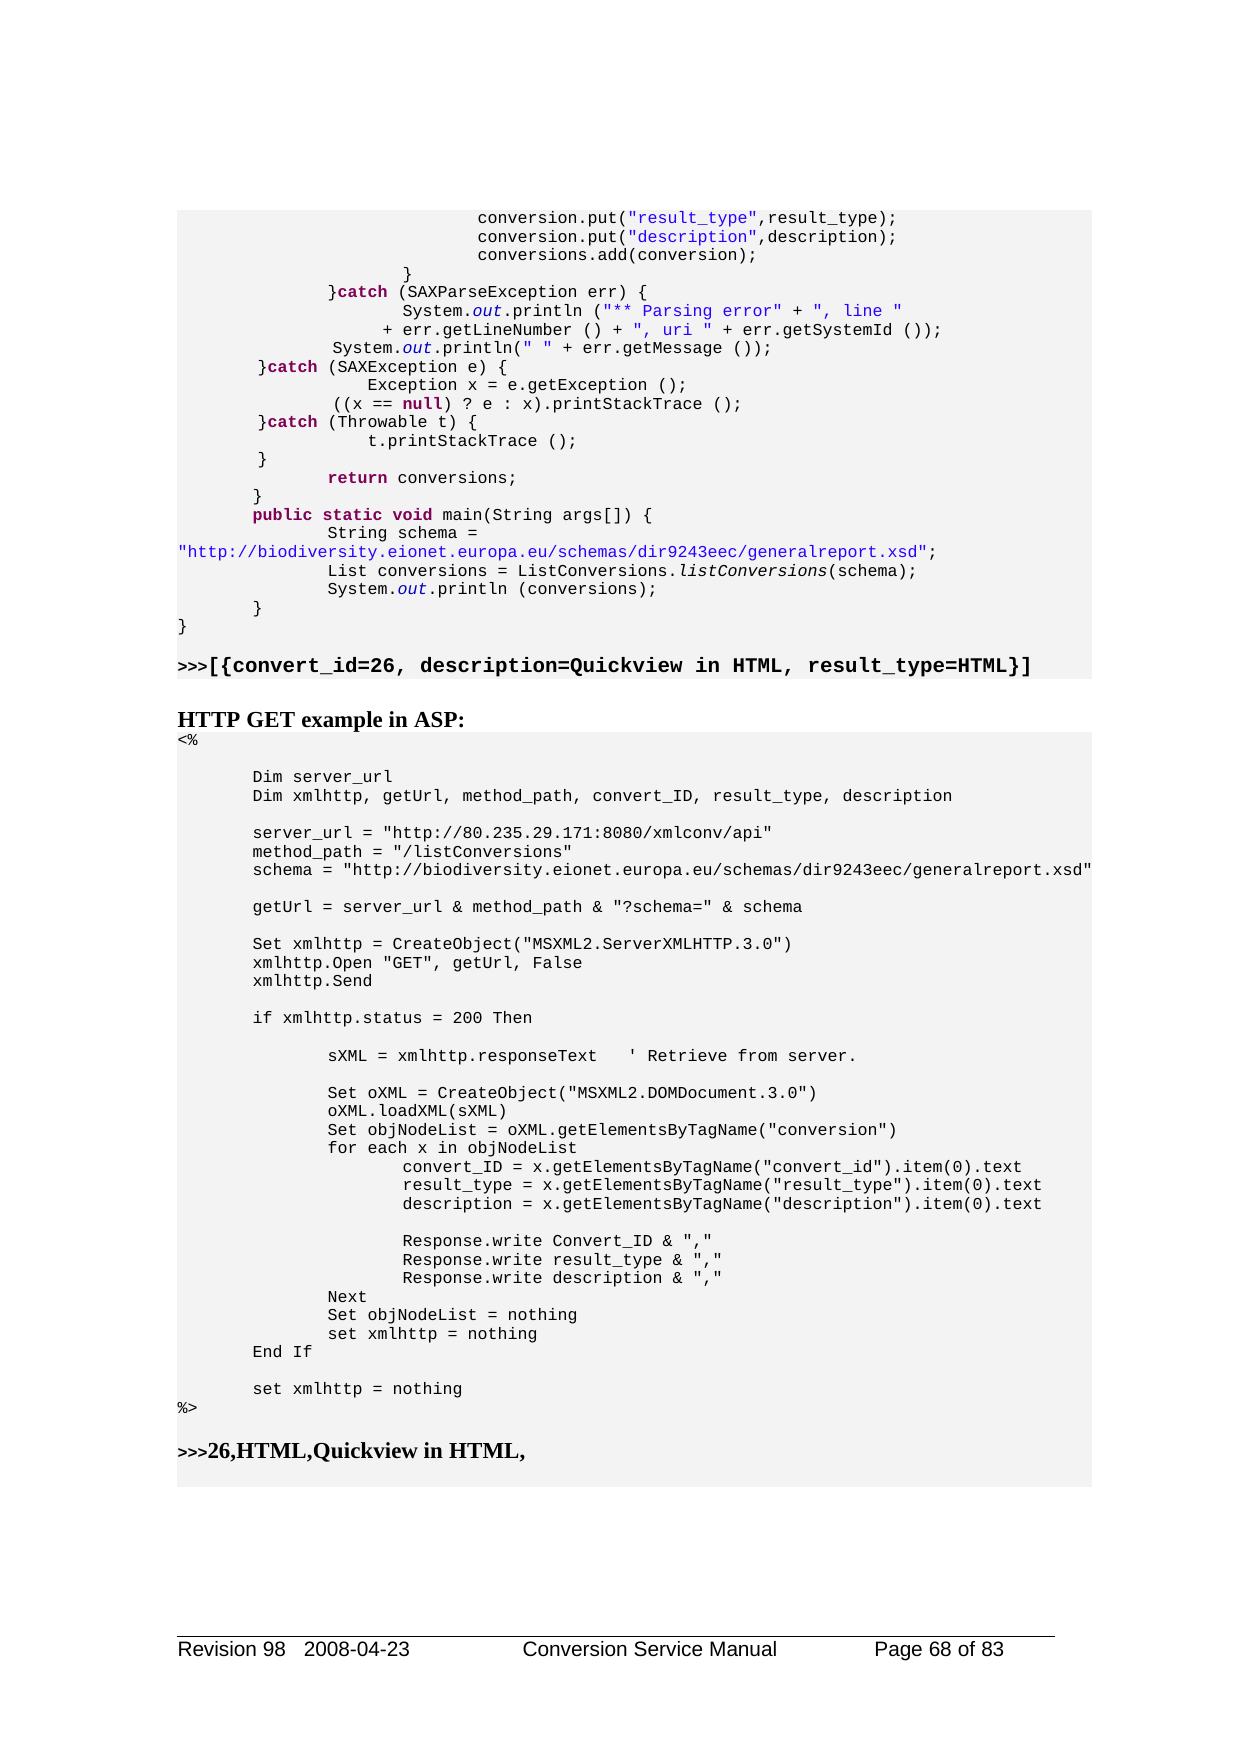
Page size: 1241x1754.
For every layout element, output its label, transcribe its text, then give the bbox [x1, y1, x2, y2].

text %> [177, 1400, 1092, 1418]
text description = x.getElementsByTagName("description").item(0).text [177, 1196, 1092, 1214]
list return conversions; [177, 470, 1092, 488]
list conversion.put("description",description); [177, 229, 1092, 247]
text xmlhttp.Send [177, 973, 1092, 992]
list t.printStackTrace (); [177, 433, 1092, 451]
text schema = "http://biodiversity.eionet.europa.eu/schemas/dir9243eec/generalreport.xsd" [177, 862, 1092, 881]
list String schema = "http://biodiversity.eionet.europa.eu/schemas/dir9243eec/generalreport.xsd"; [177, 525, 1092, 562]
list + err.getLineNumber () + ", uri " + err.getSystemId ()); [177, 321, 1092, 340]
text Set objNodeList = nothing [177, 1307, 1092, 1326]
list }catch (Throwable t) { [177, 414, 1092, 433]
list public static void main(String args[]) { [177, 507, 1092, 525]
list System.out.println ("** Parsing error" + ", line " [177, 303, 1092, 321]
text oXML.loadXML(sXML) [177, 1103, 1092, 1122]
text server_url = "http://80.235.29.171:8080/xmlconv/api" [177, 825, 1092, 843]
list conversion.put("result_type",result_type); [177, 210, 1092, 229]
list } [177, 488, 1092, 507]
text if xmlhttp.status = 200 Then [177, 1010, 1092, 1029]
text Dim xmlhttp, getUrl, method_path, convert_ID, result_type, description [177, 788, 1092, 806]
list <% [177, 732, 1092, 751]
list conversions.add(conversion); [177, 247, 1092, 266]
text Response.write result_type & "," [177, 1251, 1092, 1270]
text result_type = x.getElementsByTagName("result_type").item(0).text [177, 1177, 1092, 1196]
text Dim server_url [177, 769, 1092, 788]
list List conversions = ListConversions.listConversions(schema); [177, 562, 1092, 581]
list }catch (SAXParseException err) { [177, 284, 1092, 303]
list ((x == null) ? e : x).printStackTrace (); [177, 396, 1092, 414]
text getUrl = server_url & method_path & "?schema=" & schema [177, 899, 1092, 918]
list System.out.println(" " + err.getMessage ()); [177, 340, 1092, 358]
text set xmlhttp = nothing [177, 1381, 1092, 1400]
text xmlhttp.Open "GET", getUrl, False [177, 955, 1092, 973]
text set xmlhttp = nothing [177, 1326, 1092, 1344]
list } [177, 266, 1092, 284]
text Set xmlhttp = CreateObject("MSXML2.ServerXMLHTTP.3.0") [177, 936, 1092, 955]
text sXML = xmlhttp.responseText ' Retrieve from server. [177, 1047, 1092, 1066]
list }catch (SAXException e) { [177, 358, 1092, 377]
list } [177, 599, 1092, 618]
text Next [177, 1288, 1092, 1307]
list } [177, 618, 1092, 637]
text Response.write Convert_ID & "," [177, 1233, 1092, 1251]
list Exception x = e.getException (); [177, 377, 1092, 396]
text Response.write description & "," [177, 1270, 1092, 1288]
text HTTP GET example in ASP: [177, 706, 1092, 732]
text Set oXML = CreateObject("MSXML2.DOMDocument.3.0") [177, 1084, 1092, 1103]
text >>>26,HTML,Quickview in HTML, [177, 1437, 1092, 1463]
list } [177, 451, 1092, 470]
text Set objNodeList = oXML.getElementsByTagName("conversion") [177, 1122, 1092, 1140]
text End If [177, 1344, 1092, 1363]
text >>>[{convert_id=26, description=Quickview in HTML, result_type=HTML}] [177, 655, 1092, 679]
text method_path = "/listConversions" [177, 843, 1092, 862]
list System.out.println (conversions); [177, 581, 1092, 599]
text convert_ID = x.getElementsByTagName("convert_id").item(0).text [177, 1159, 1092, 1177]
text for each x in objNodeList [177, 1140, 1092, 1159]
